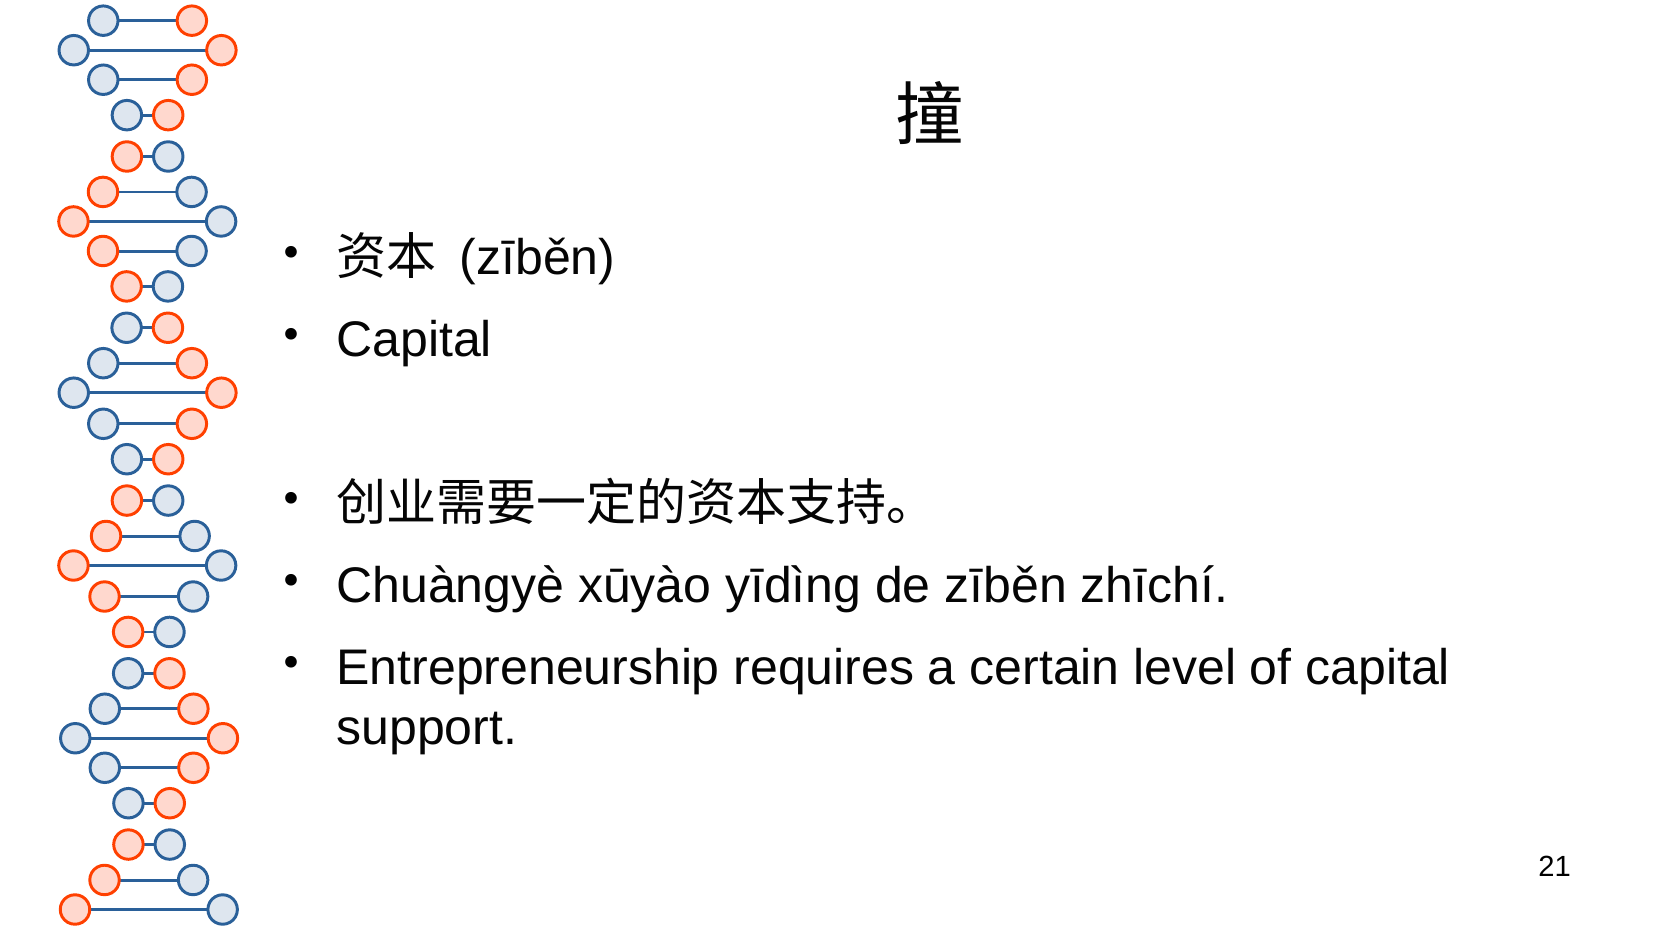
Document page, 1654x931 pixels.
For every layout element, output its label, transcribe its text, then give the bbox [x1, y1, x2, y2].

title 撞 [265, 35, 1595, 189]
list 资本 (zīběn) Capital 创业需要一定的资本支持。 Chuàngyè xūyào yīdìng de zīběn zhīchí. Entrepreneurship requires a certain level of capital support. [265, 224, 1595, 764]
